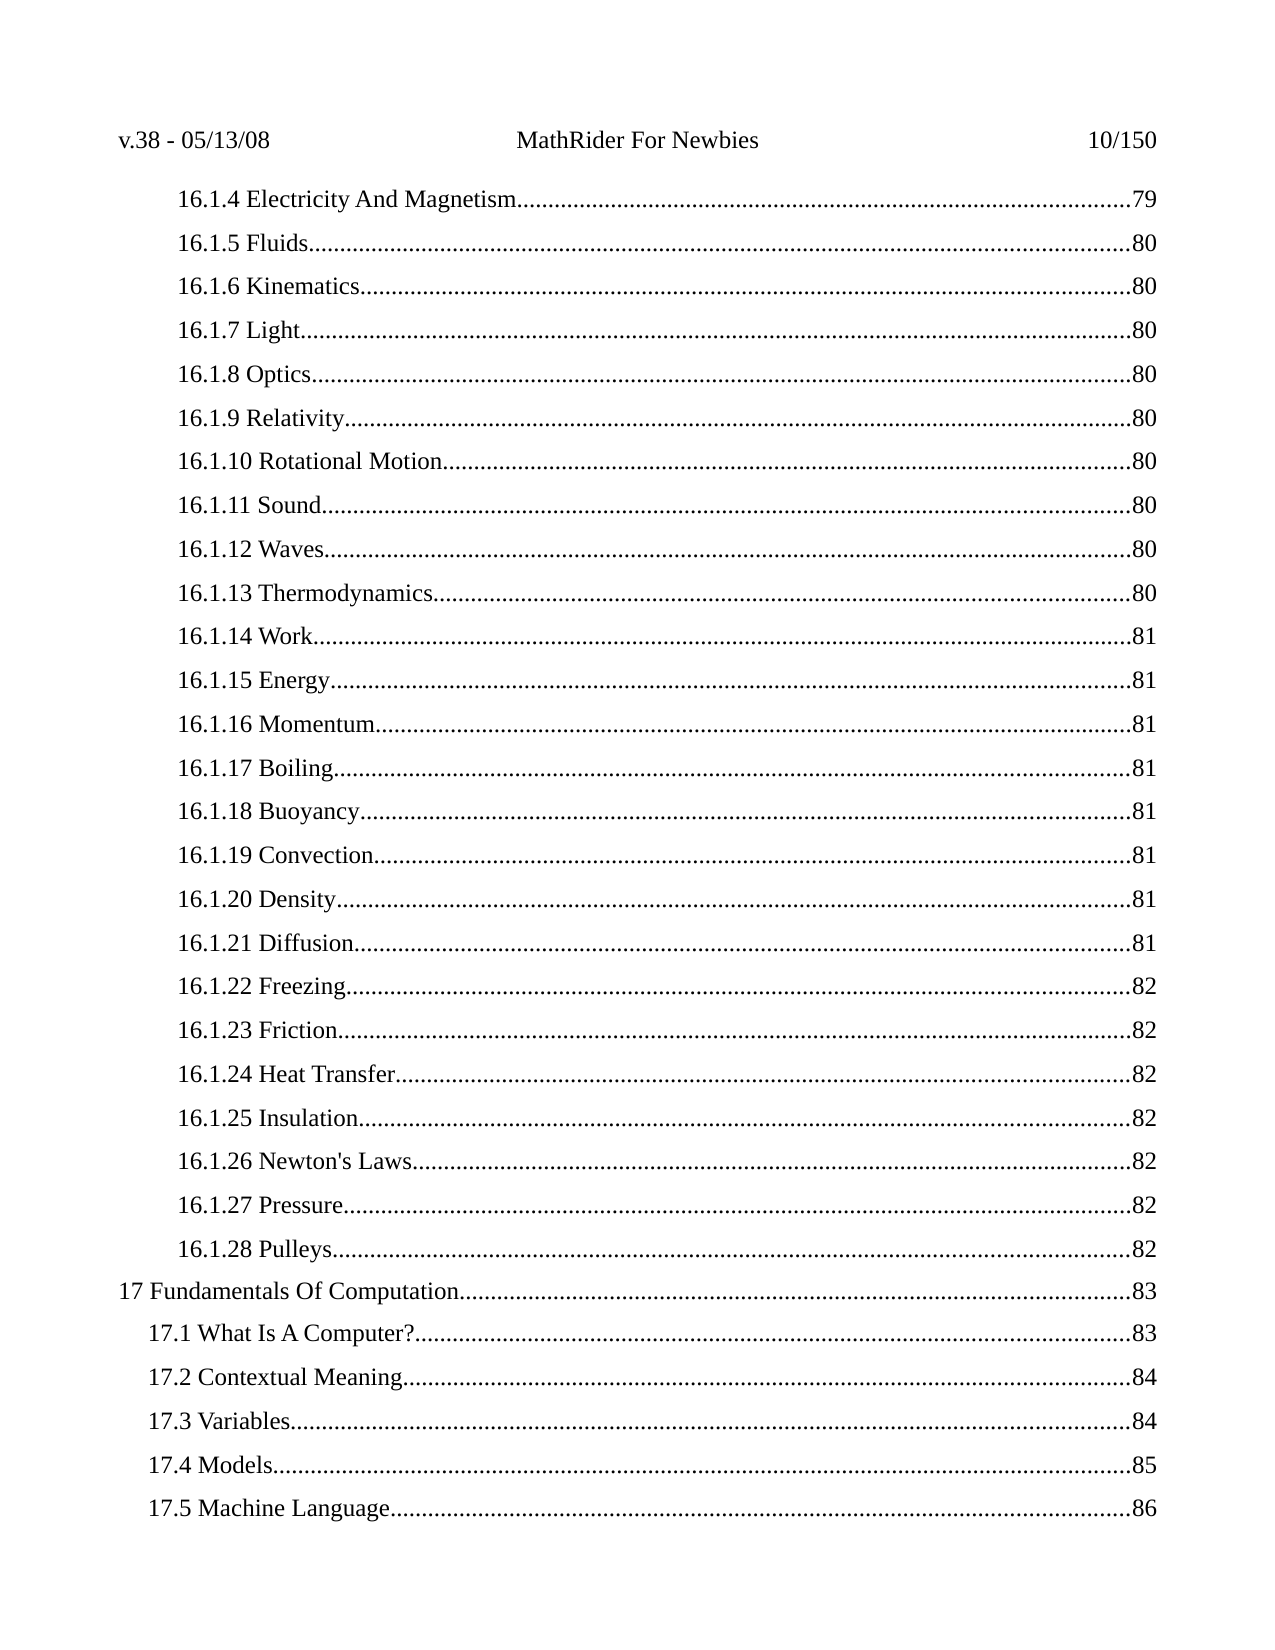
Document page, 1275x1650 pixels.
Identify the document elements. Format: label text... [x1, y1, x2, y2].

text 16.1.25 Insulation 82 [177, 1103, 1157, 1131]
text 16.1.17 Boiling 81 [177, 753, 1157, 781]
text 16.1.5 Fluids 80 [177, 228, 1157, 256]
text 16.1.28 Pulleys 82 [177, 1234, 1157, 1263]
text 16.1.13 Thermodynamics 80 [177, 578, 1157, 606]
text 16.1.7 Light 80 [177, 315, 1157, 344]
text 16.1.6 Kinematics 80 [177, 271, 1157, 300]
text 16.1.20 Density 81 [177, 884, 1157, 913]
text 16.1.12 Waves 80 [177, 534, 1157, 563]
text 16.1.24 Heat Transfer 82 [177, 1059, 1157, 1088]
text 17.2 Contextual Meaning 84 [148, 1362, 1157, 1391]
text 17.4 Models 85 [148, 1450, 1157, 1478]
text 16.1.4 Electricity And Magnetism 79 [177, 184, 1157, 213]
text 16.1.27 Pressure 82 [177, 1190, 1157, 1219]
text 16.1.10 Rotational Motion 80 [177, 446, 1157, 475]
text 16.1.18 Buoyancy 81 [177, 796, 1157, 825]
text 16.1.11 Sound 80 [177, 490, 1157, 519]
text 16.1.22 Freezing 82 [177, 971, 1157, 1000]
text 16.1.14 Work 81 [177, 621, 1157, 650]
text 16.1.26 Newton's Laws 82 [177, 1146, 1157, 1175]
text 16.1.15 Energy 81 [177, 665, 1157, 694]
text 16.1.8 Optics 80 [177, 359, 1157, 388]
text 17.5 Machine Language 86 [148, 1493, 1157, 1522]
text 16.1.21 Diffusion 81 [177, 928, 1157, 956]
text 17.3 Variables 84 [148, 1406, 1157, 1435]
text 16.1.23 Friction 82 [177, 1015, 1157, 1044]
text 16.1.19 Convection 81 [177, 840, 1157, 869]
text 16.1.16 Momentum 81 [177, 709, 1157, 738]
text 17 Fundamentals Of Computation 83 [118, 1276, 1157, 1305]
text 17.1 What Is A Computer? 83 [148, 1318, 1157, 1347]
text 16.1.9 Relativity 80 [177, 403, 1157, 431]
